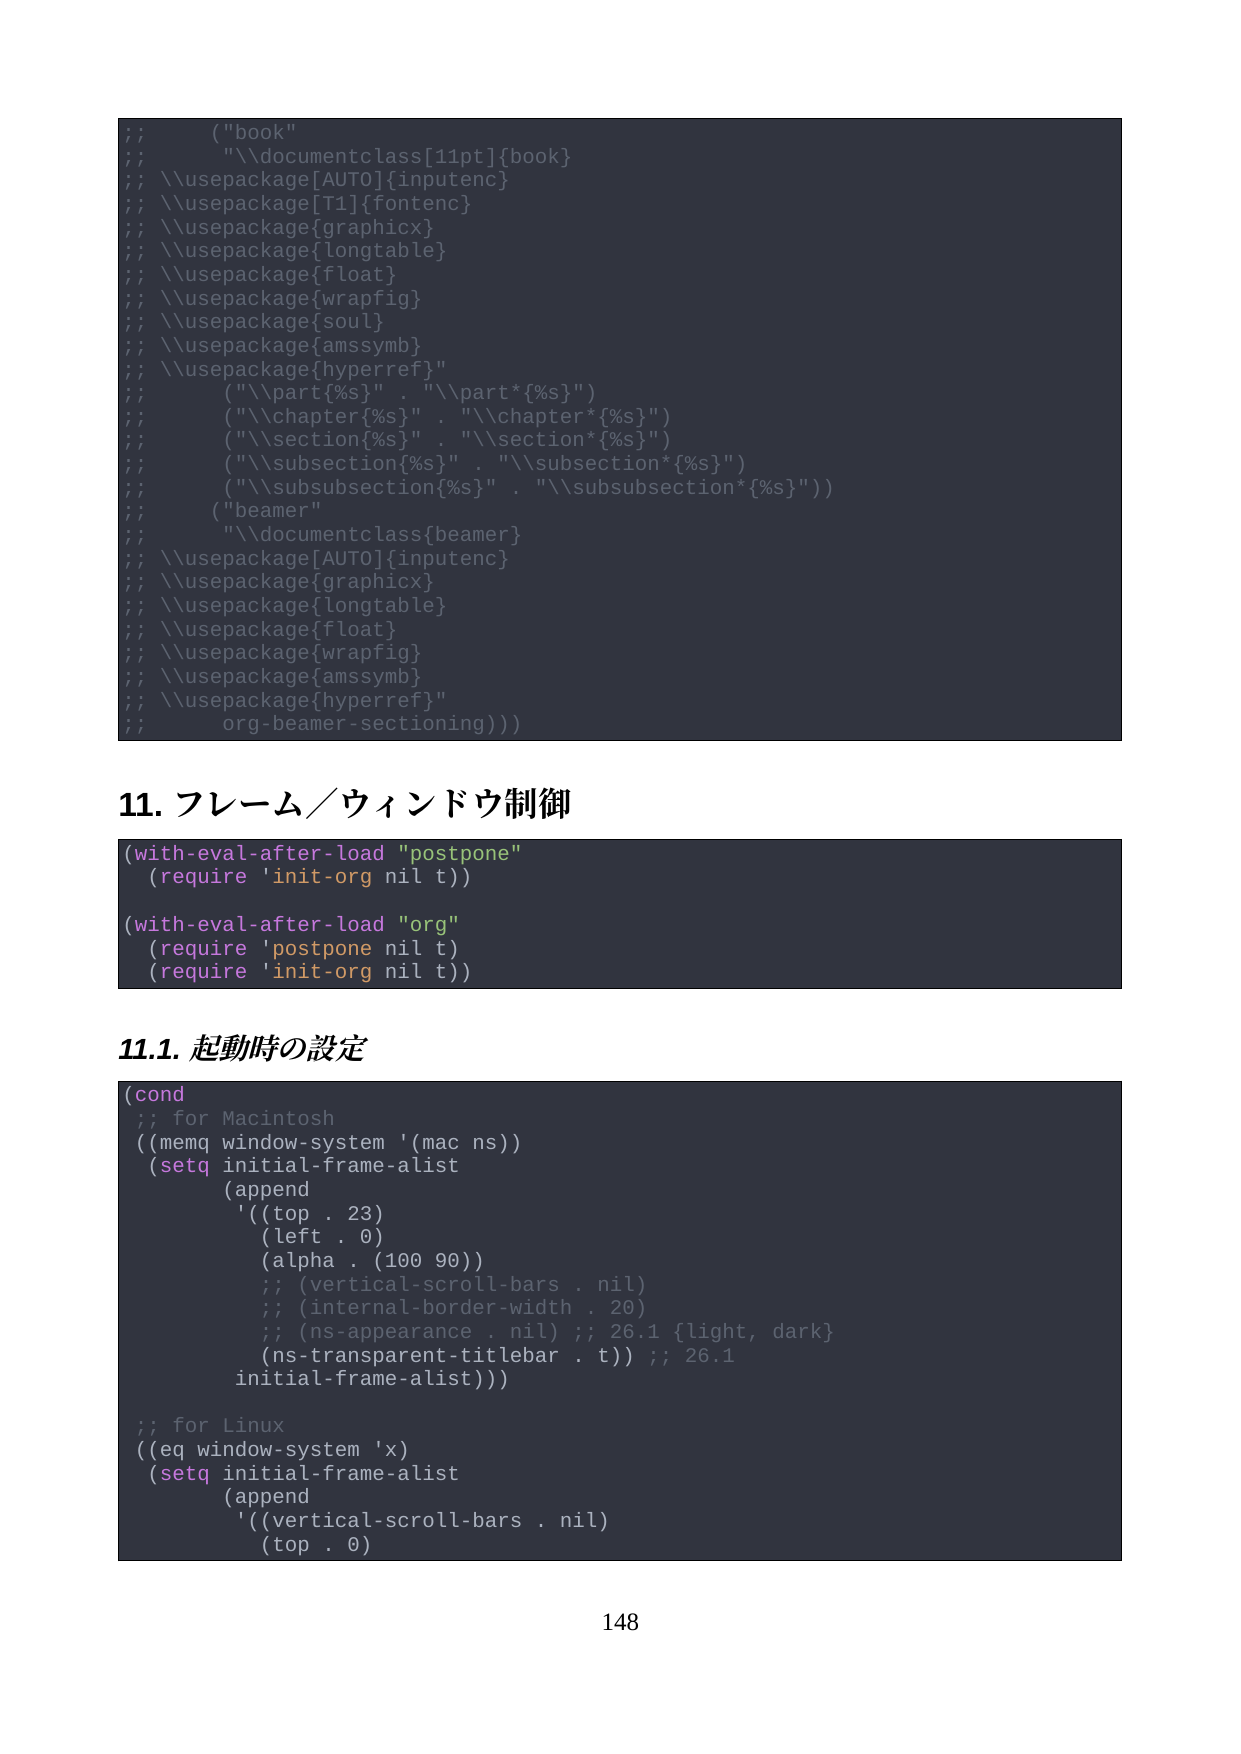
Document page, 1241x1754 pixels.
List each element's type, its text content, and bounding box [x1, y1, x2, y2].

text (with-eval-after-load "postpone" [119, 840, 1121, 863]
text (require 'init-org nil t)) [119, 957, 1121, 988]
text (setq initial-frame-alist [119, 1459, 1121, 1482]
subtitle 起動時の設定 [118, 1026, 1122, 1068]
text ;; for Linux [119, 1412, 1121, 1435]
text ((eq window-system 'x) [119, 1435, 1121, 1459]
text ;; org-beamer-sectioning))) [119, 709, 1121, 740]
text (alpha . (100 90)) [119, 1246, 1121, 1270]
text ;; ("\\part{%s}" . "\\part*{%s}") [119, 378, 1121, 402]
text ;; \\usepackage{hyperref}" [119, 686, 1121, 709]
text (append [119, 1175, 1121, 1199]
text ;; ("\\section{%s}" . "\\section*{%s}") [119, 426, 1121, 449]
text (with-eval-after-load "org" [119, 910, 1121, 933]
text ;; \\usepackage{longtable} [119, 236, 1121, 260]
text ;; \\usepackage{amssymb} [119, 331, 1121, 354]
text (cond [119, 1082, 1121, 1104]
text ;; \\usepackage{soul} [119, 307, 1121, 331]
text (ns-transparent-titlebar . t)) ;; 26.1 [119, 1341, 1121, 1364]
text ;; for Macintosh [119, 1104, 1121, 1128]
text (require 'init-org nil t)) [119, 863, 1121, 886]
text '((vertical-scroll-bars . nil) [119, 1506, 1121, 1530]
text ;; \\usepackage{float} [119, 260, 1121, 284]
text '((top . 23) [119, 1199, 1121, 1222]
text (top . 0) [119, 1530, 1121, 1560]
text ;; \\usepackage{longtable} [119, 591, 1121, 615]
text ;; \\usepackage{wrapfig} [119, 284, 1121, 307]
text ;; ("\\subsection{%s}" . "\\subsection*{%s}") [119, 449, 1121, 473]
text ;; \\usepackage[AUTO]{inputenc} [119, 544, 1121, 567]
text initial-frame-alist))) [119, 1364, 1121, 1388]
text ;; \\usepackage{wrapfig} [119, 638, 1121, 662]
text ;; \\usepackage{float} [119, 615, 1121, 638]
text ;; ("book" [119, 119, 1121, 142]
text ;; ("\\subsubsection{%s}" . "\\subsubsection*{%s}")) [119, 473, 1121, 496]
text ;; \\usepackage[T1]{fontenc} [119, 189, 1121, 213]
text ;; \\usepackage{amssymb} [119, 662, 1121, 686]
text ;; (ns-appearance . nil) ;; 26.1 {light, dark} [119, 1317, 1121, 1341]
text ;; (vertical-scroll-bars . nil) [119, 1270, 1121, 1293]
text ;; \\usepackage[AUTO]{inputenc} [119, 165, 1121, 189]
text ;; \\usepackage{graphicx} [119, 213, 1121, 236]
text (setq initial-frame-alist [119, 1151, 1121, 1175]
text ;; (internal-border-width . 20) [119, 1293, 1121, 1317]
text ;; \\usepackage{graphicx} [119, 567, 1121, 591]
text ;; ("\\chapter{%s}" . "\\chapter*{%s}") [119, 402, 1121, 426]
text ;; ("beamer" [119, 496, 1121, 520]
text ((memq window-system '(mac ns)) [119, 1128, 1121, 1151]
text ;; "\\documentclass[11pt]{book} [119, 142, 1121, 165]
text (require 'postpone nil t) [119, 933, 1121, 957]
text (left . 0) [119, 1222, 1121, 1246]
text ;; \\usepackage{hyperref}" [119, 354, 1121, 378]
subtitle フレーム／ウィンドウ制御 [118, 778, 1122, 826]
text ;; "\\documentclass{beamer} [119, 520, 1121, 544]
text (append [119, 1482, 1121, 1506]
